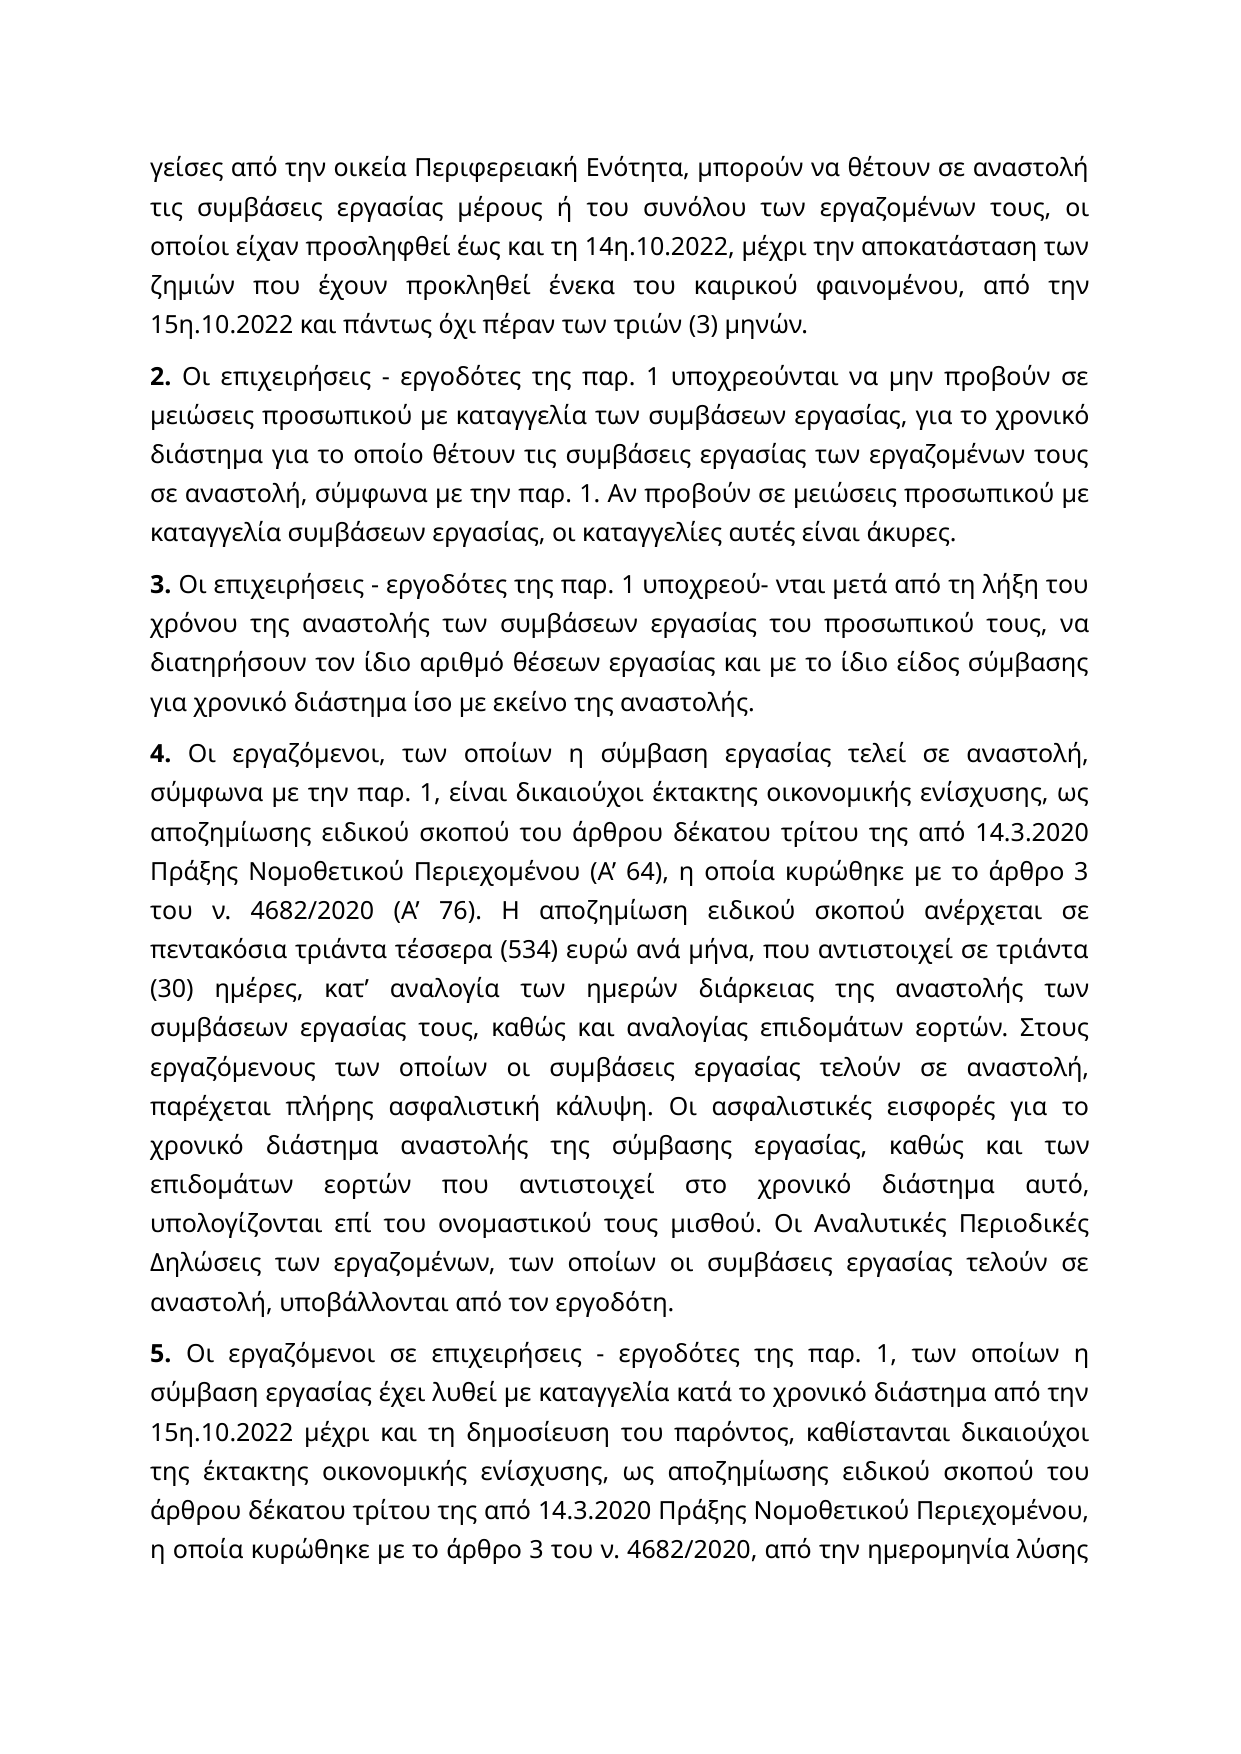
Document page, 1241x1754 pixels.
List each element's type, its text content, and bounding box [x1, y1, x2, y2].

text γείσες από την οικεία Περιφερειακή Ενότητα, μπορούν να θέτουν σε αναστολή τις συμβάσεις εργασίας μέρους ή του συνόλου των εργαζομένων τους, οι οποίοι είχαν προσληφθεί έως και τη 14η.10.2022, μέχρι την αποκατάσταση των ζημιών που έχουν προκληθεί ένεκα του καιρικού φαινομένου, από την 15η.10.2022 και πάντως όχι πέραν των τριών (3) μηνών. [150, 150, 1090, 341]
text 4. Οι εργαζόμενοι, των οποίων η σύμβαση εργασίας τελεί σε αναστολή, σύμφωνα με την παρ. 1, είναι δικαιούχοι έκτακτης οικονομικής ενίσχυσης, ως αποζημίωσης ειδικού σκοπού του άρθρου δέκατου τρίτου της από 14.3.2020 Πράξης Νομοθετικού Περιεχομένου (Α’ 64), η οποία κυρώθηκε με το άρθρο 3 του ν. 4682/2020 (Α’ 76). Η αποζημίωση ειδικού σκοπού ανέρχεται σε πεντακόσια τριάντα τέσσερα (534) ευρώ ανά μήνα, που αντιστοιχεί σε τριάντα (30) ημέρες, κατ’ αναλογία των ημερών διάρκειας της αναστολής των συμβάσεων εργασίας τους, καθώς και αναλογίας επιδομάτων εορτών. Στους εργαζόμενους των οποίων οι συμβάσεις εργασίας τελούν σε αναστολή, παρέχεται πλήρης ασφαλιστική κάλυψη. Οι ασφαλιστικές εισφορές για το χρονικό διάστημα αναστολής της σύμβασης εργασίας, καθώς και των επιδομάτων εορτών που αντιστοιχεί στο χρονικό διάστημα αυτό, υπολογίζονται επί του ονομαστικού τους μισθού. Οι Αναλυτικές Περιοδικές Δηλώσεις των εργαζομένων, των οποίων οι συμβάσεις εργασίας τελούν σε αναστολή, υποβάλλονται από τον εργοδότη. [150, 736, 1090, 1318]
text 3. Οι επιχειρήσεις - εργοδότες της παρ. 1 υποχρεού- νται μετά από τη λήξη του χρόνου της αναστολής των συμβάσεων εργασίας του προσωπικού τους, να διατηρήσουν τον ίδιο αριθμό θέσεων εργασίας και με το ίδιο είδος σύμβασης για χρονικό διάστημα ίσο με εκείνο της αναστολής. [150, 567, 1090, 718]
text 2. Οι επιχειρήσεις - εργοδότες της παρ. 1 υποχρεούνται να μην προβούν σε μειώσεις προσωπικού με καταγγελία των συμβάσεων εργασίας, για το χρονικό διάστημα για το οποίο θέτουν τις συμβάσεις εργασίας των εργαζομένων τους σε αναστολή, σύμφωνα με την παρ. 1. Αν προβούν σε μειώσεις προσωπικού με καταγγελία συμβάσεων εργασίας, οι καταγγελίες αυτές είναι άκυρες. [150, 358, 1090, 549]
text 5. Οι εργαζόμενοι σε επιχειρήσεις - εργοδότες της παρ. 1, των οποίων η σύμβαση εργασίας έχει λυθεί με καταγγελία κατά το χρονικό διάστημα από την 15η.10.2022 μέχρι και τη δημοσίευση του παρόντος, καθίστανται δικαιούχοι της έκτακτης οικονομικής ενίσχυσης, ως αποζημίωσης ειδικού σκοπού του άρθρου δέκατου τρίτου της από 14.3.2020 Πράξης Νομοθετικού Περιεχομένου, η οποία κυρώθηκε με το άρθρο 3 του ν. 4682/2020, από την ημερομηνία λύσης [150, 1336, 1090, 1566]
